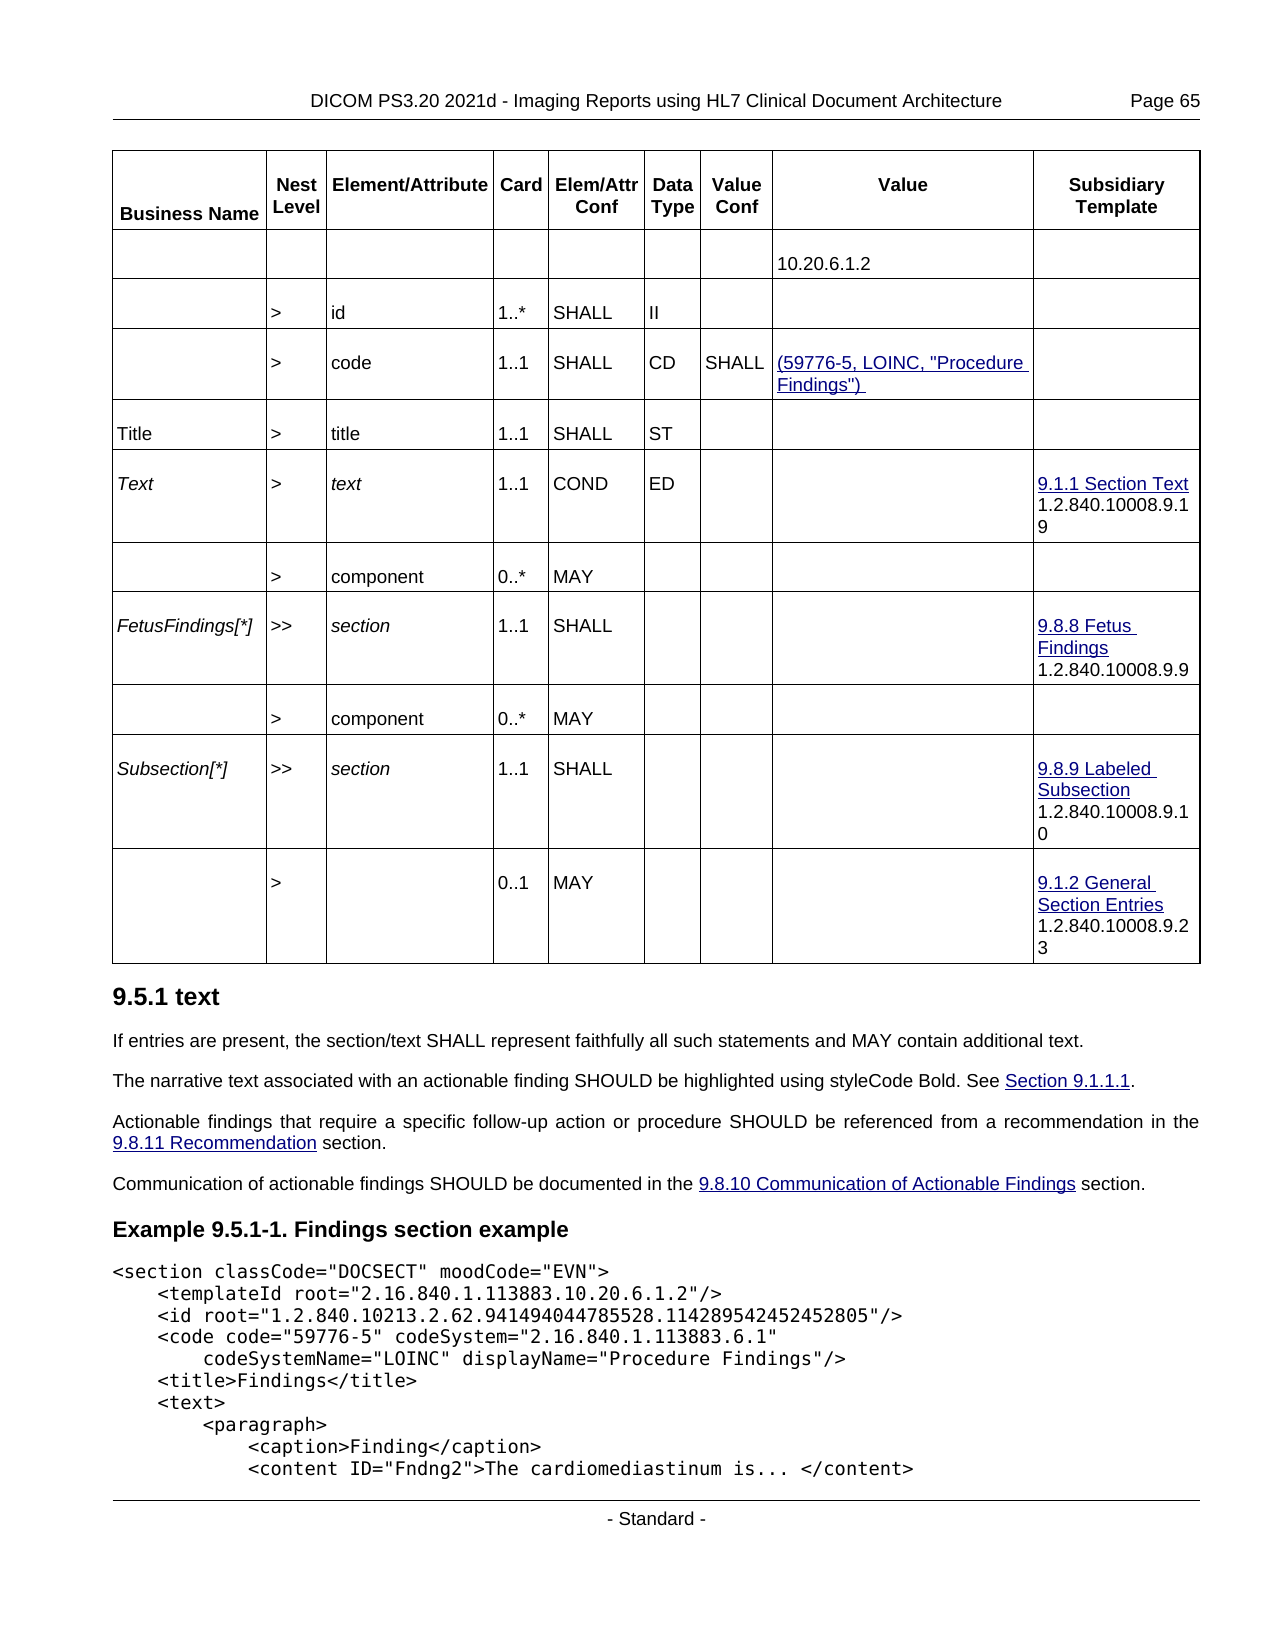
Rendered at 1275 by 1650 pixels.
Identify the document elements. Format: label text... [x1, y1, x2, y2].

table_cell 1..1 [494, 329, 548, 399]
table_cell [773, 450, 1033, 542]
table_cell Subsection[*] [113, 735, 266, 848]
table_header Elem/Attr Conf [549, 151, 644, 228]
table_cell 0..* [494, 543, 548, 591]
table_cell 10.20.6.1.2 [773, 230, 1033, 278]
table_cell [773, 279, 1033, 328]
table_cell MAY [549, 685, 644, 734]
table_cell Text [113, 450, 266, 542]
table_header Card [494, 151, 548, 228]
table_cell > [267, 400, 326, 449]
table_cell 1..1 [494, 400, 548, 449]
table_cell [701, 230, 772, 278]
table_cell 9.8.8 Fetus Findings 1.2.840.10008.9.9 [1034, 592, 1199, 684]
table_cell [113, 685, 266, 734]
table_cell >> [267, 592, 326, 684]
table_cell [701, 279, 772, 328]
text Example 9.5.1-1. Findings section example [112, 1216, 1200, 1242]
table_cell [701, 450, 772, 542]
table_cell component [327, 685, 493, 734]
table_cell > [267, 279, 326, 328]
table_cell component [327, 543, 493, 591]
table_cell >> [267, 735, 326, 848]
table_cell [645, 849, 700, 962]
table_cell 0..1 [494, 849, 548, 962]
table_cell CD [645, 329, 700, 399]
text If entries are present, the section/text SHALL represent faithfully all such statements and MAY contain additional text. [112, 1030, 1200, 1051]
table_cell [701, 849, 772, 962]
table_cell [701, 592, 772, 684]
table_cell SHALL [549, 592, 644, 684]
text Actionable findings that require a specific follow-up action or procedure SHOULD be referenced from a recommendation in the 9.8.11 Recommendation section. [112, 1110, 1200, 1153]
table_cell [327, 849, 493, 962]
table_cell ST [645, 400, 700, 449]
table_cell 1..* [494, 279, 548, 328]
table_cell [327, 230, 493, 278]
table_cell [1034, 230, 1199, 278]
table_header Business Name [113, 151, 266, 228]
text Communication of actionable findings SHOULD be documented in the 9.8.10 Communication of Actionable Findings section. [112, 1172, 1200, 1194]
text 9.5.1 text [112, 982, 1200, 1011]
table_cell 1..1 [494, 735, 548, 848]
table_cell [645, 735, 700, 848]
table_header Value [773, 151, 1033, 228]
table_cell [645, 543, 700, 591]
table_cell II [645, 279, 700, 328]
table_cell [773, 400, 1033, 449]
table_cell [701, 543, 772, 591]
table_header Data Type [645, 151, 700, 228]
table_cell MAY [549, 543, 644, 591]
table_cell MAY [549, 849, 644, 962]
table_cell [773, 849, 1033, 962]
table_cell [1034, 685, 1199, 734]
table_cell > [267, 329, 326, 399]
table_cell [645, 592, 700, 684]
table_cell 9.1.2 General Section Entries 1.2.840.10008.9.23 [1034, 849, 1199, 962]
table_cell [549, 230, 644, 278]
table_cell SHALL [549, 329, 644, 399]
table_cell [1034, 279, 1199, 328]
table_cell SHALL [549, 279, 644, 328]
table_cell title [327, 400, 493, 449]
table_cell > [267, 450, 326, 542]
table_cell 0..* [494, 685, 548, 734]
table_cell SHALL [549, 400, 644, 449]
table_cell section [327, 592, 493, 684]
table_cell section [327, 735, 493, 848]
table_cell [113, 329, 266, 399]
table_cell id [327, 279, 493, 328]
table_cell [113, 543, 266, 591]
table_cell [645, 685, 700, 734]
table_cell [494, 230, 548, 278]
table_cell ED [645, 450, 700, 542]
table_cell [773, 735, 1033, 848]
table_cell 9.1.1 Section Text 1.2.840.10008.9.19 [1034, 450, 1199, 542]
table_cell [701, 400, 772, 449]
table_cell Fetus​Findings[*] [113, 592, 266, 684]
table_cell [701, 685, 772, 734]
table_cell 1..1 [494, 592, 548, 684]
table_header Nest Level [267, 151, 326, 228]
text <section classCode="DOCSECT" moodCode="EVN"> <templateId root="2.16.840.1.113883.10.20.6.1.2"/> <id root="1.2.840.10213.2.62.941494044785528.114289542452452805"/> <code code="59776-5" codeSystem="2.16.840.1.113883.6.1" codeSystemName="LOINC" displayName="Procedure Findings"/> <title>Findings</title> <text> <paragraph> <caption>Finding</caption> <content ID="Fndng2">The cardiomediastinum is... </content> [112, 1261, 1200, 1480]
table_cell [113, 849, 266, 962]
table_cell text [327, 450, 493, 542]
table_cell [267, 230, 326, 278]
table_cell [1034, 400, 1199, 449]
table_header Element/​Attribute [327, 151, 493, 228]
table_cell Title [113, 400, 266, 449]
table_cell [773, 592, 1033, 684]
table_cell 9.8.9 Labeled Subsection 1.2.840.10008.9.10 [1034, 735, 1199, 848]
table_cell > [267, 543, 326, 591]
table_cell SHALL [549, 735, 644, 848]
table_header Value Conf [701, 151, 772, 228]
table_cell (59776-5, LOINC, "Procedure Findings") [773, 329, 1033, 399]
table_cell [773, 685, 1033, 734]
table_cell [113, 279, 266, 328]
table_cell code [327, 329, 493, 399]
table_cell [113, 230, 266, 278]
table_cell SHALL [701, 329, 772, 399]
table_header Subsidiary Template [1034, 151, 1199, 228]
table_cell [701, 735, 772, 848]
table_cell [773, 543, 1033, 591]
table_cell [1034, 543, 1199, 591]
table_cell > [267, 849, 326, 962]
table_cell 1..1 [494, 450, 548, 542]
table_cell COND [549, 450, 644, 542]
table_cell > [267, 685, 326, 734]
text The narrative text associated with an actionable finding SHOULD be highlighted using styleCode Bold. See Section 9.1.1.1. [112, 1070, 1200, 1092]
table_cell [645, 230, 700, 278]
table_cell [1034, 329, 1199, 399]
